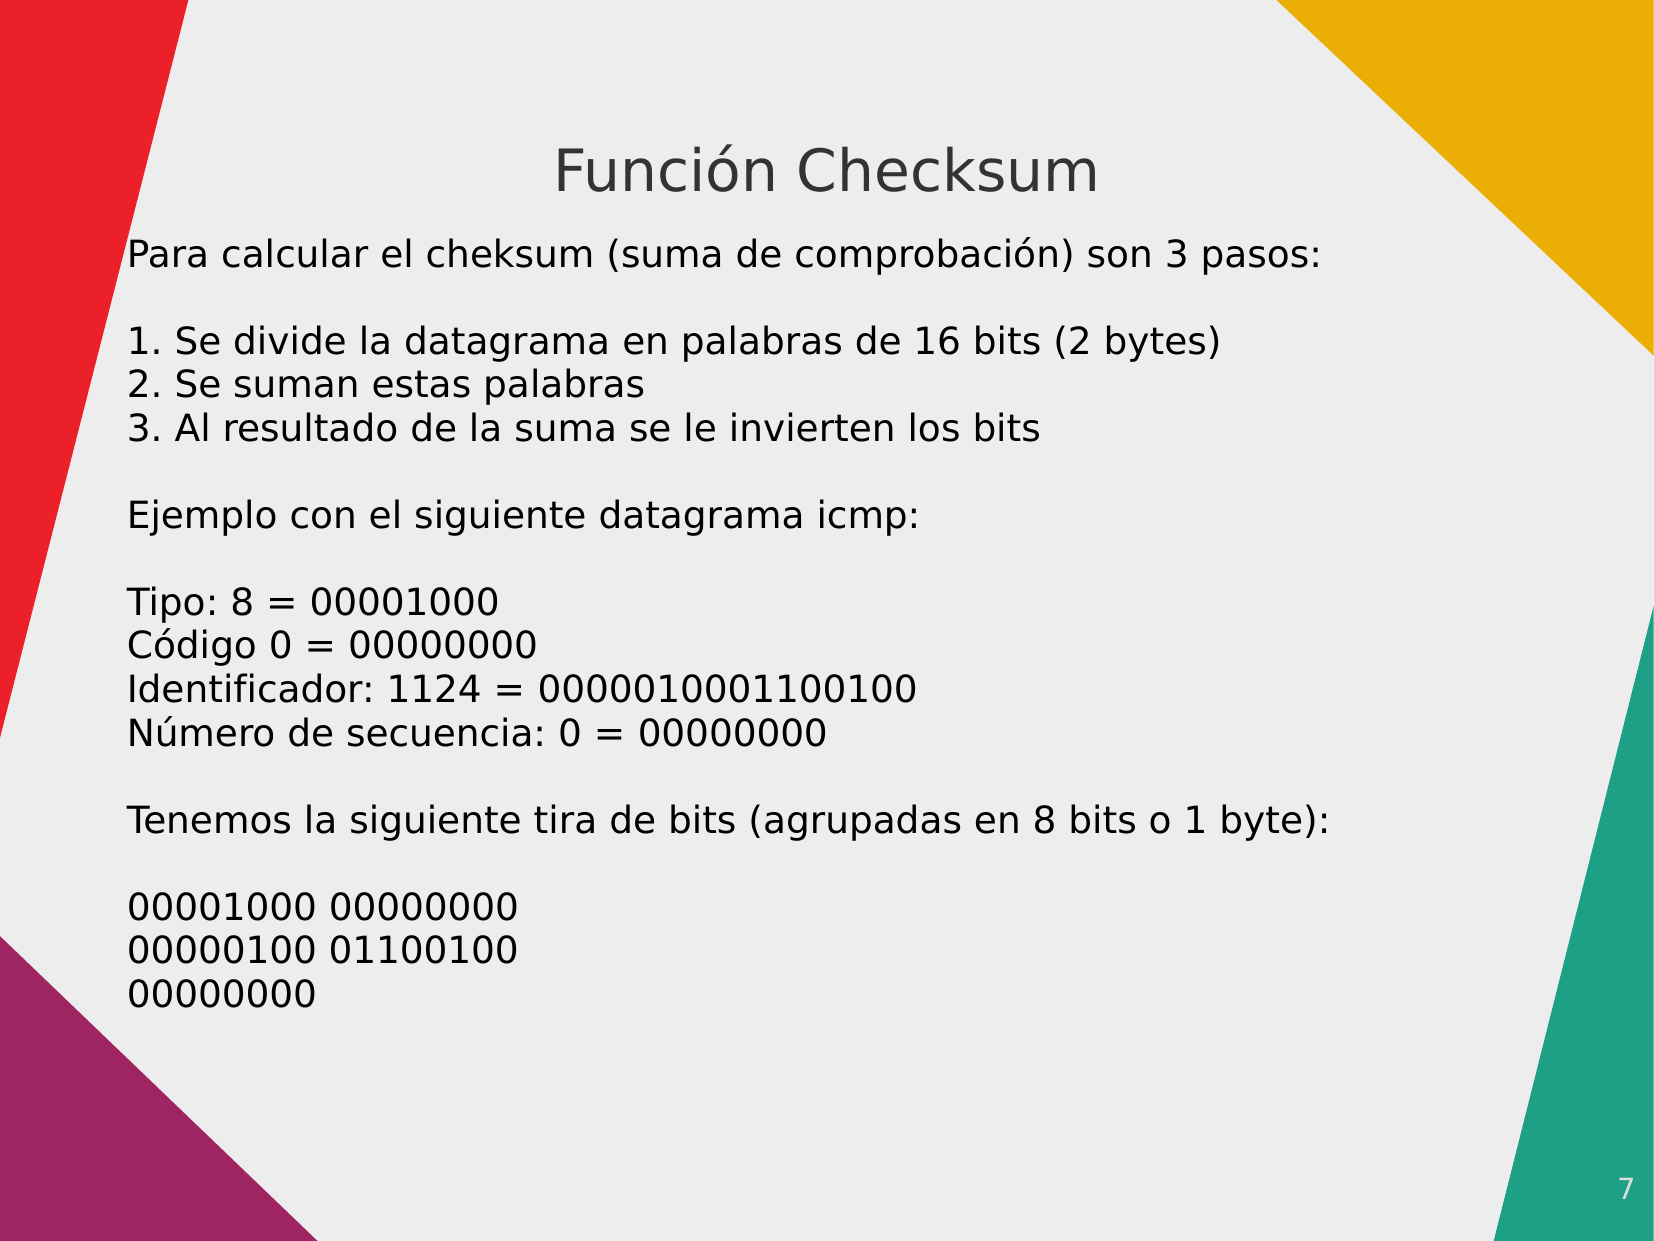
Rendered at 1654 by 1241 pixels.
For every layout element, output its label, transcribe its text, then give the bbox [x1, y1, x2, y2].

text_box Para calcular el cheksum (suma de comprobación) son 3 pasos: 1. Se divide la datagrama en palabras de 16 bits (2 bytes) 2. Se suman estas palabras 3. Al resultado de la suma se le invierten los bits Ejemplo con el siguiente datagrama icmp: Tipo: 8 = 00001000 Código 0 = 00000000 Identificador: 1124 = 0000010001100100 Número de secuencia: 0 = 00000000 Tenemos la siguiente tira de bits (agrupadas en 8 bits o 1 byte): 00001000 00000000 00000100 01100100 00000000 [112, 225, 1636, 1067]
title Función Checksum [114, 73, 1539, 225]
